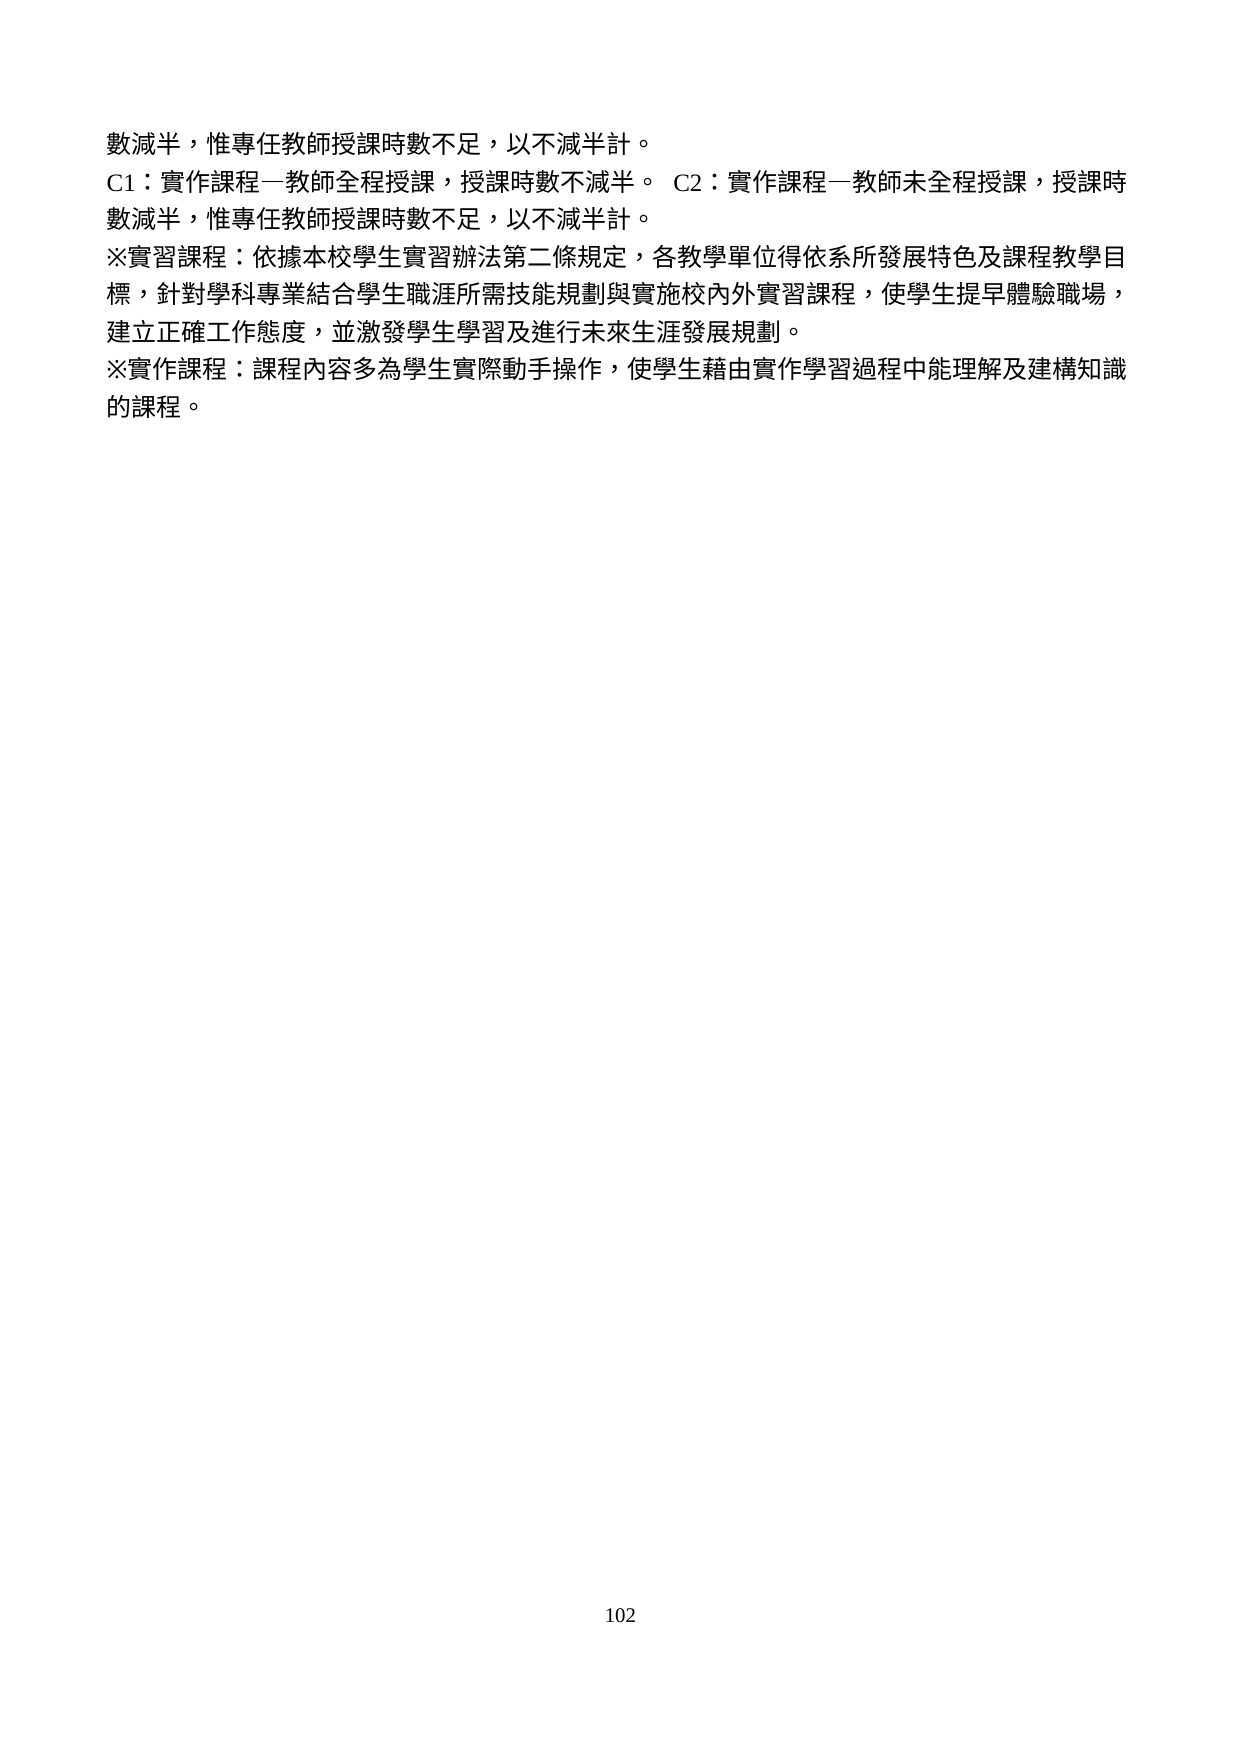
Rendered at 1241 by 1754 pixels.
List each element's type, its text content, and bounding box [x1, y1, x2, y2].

text C1：實作課程—教師全程授課，授課時數不減半。 C2：實作課程—教師未全程授課，授課時數減半，惟專任教師授課時數不足，以不減半計。 [106, 162, 1134, 237]
text 數減半，惟專任教師授課時數不足，以不減半計。 [106, 124, 1134, 162]
text ※實作課程：課程內容多為學生實際動手操作，使學生藉由實作學習過程中能理解及建構知識的課程。 [106, 349, 1134, 424]
text ※實習課程：依據本校學生實習辦法第二條規定，各教學單位得依系所發展特色及課程教學目標，針對學科專業結合學生職涯所需技能規劃與實施校內外實習課程，使學生提早體驗職場，建立正確工作態度，並激發學生學習及進行未來生涯發展規劃。 [106, 237, 1134, 349]
